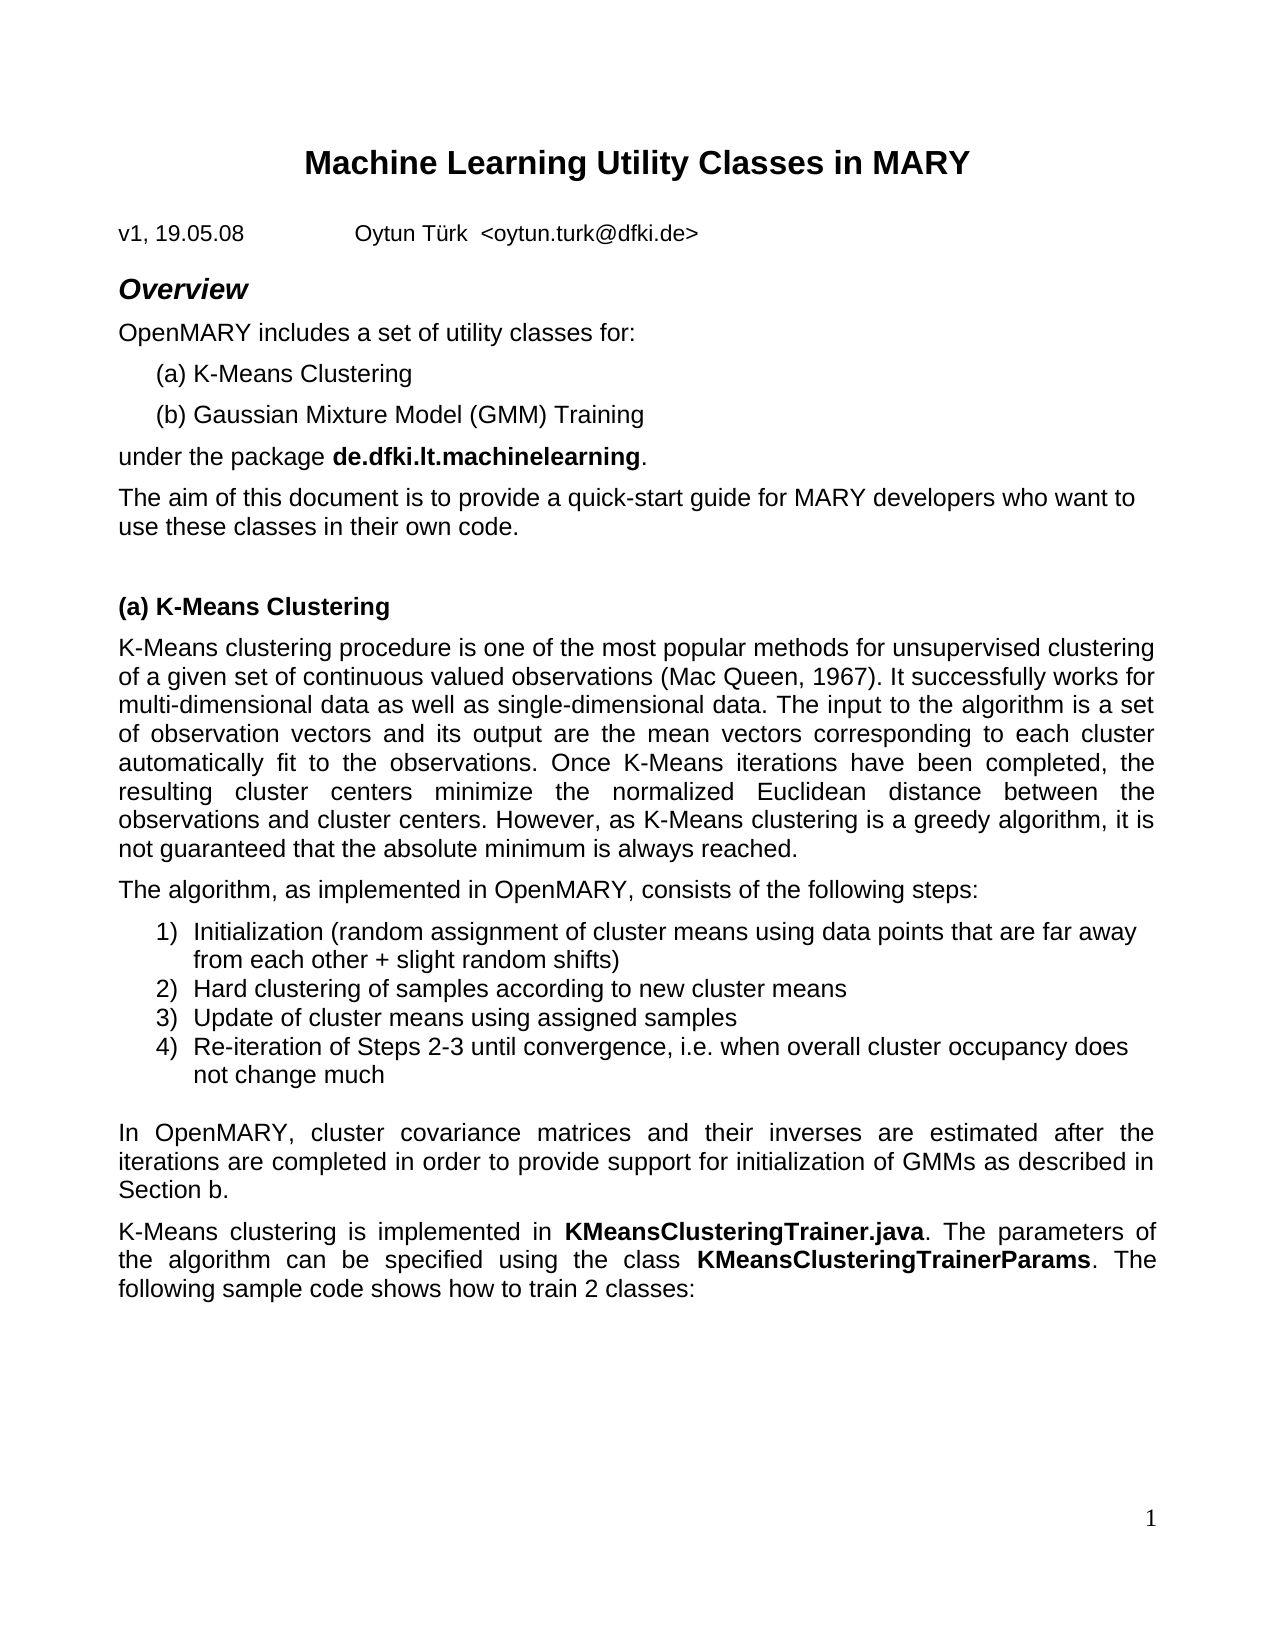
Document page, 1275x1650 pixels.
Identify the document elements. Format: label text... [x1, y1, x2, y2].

text The algorithm, as implemented in OpenMARY, consists of the following steps: [118, 875, 1157, 904]
subtitle Overview [118, 272, 1157, 305]
list Hard clustering of samples according to new cluster means [156, 974, 1157, 1003]
text In OpenMARY, cluster covariance matrices and their inverses are estimated after the iterations are completed in order to provide support for initialization of GMMs as described in Section b. [118, 1118, 1157, 1204]
text The aim of this document is to provide a quick-start guide for MARY developers who want to use these classes in their own code. [118, 483, 1157, 540]
text (a) K-Means Clustering [118, 592, 1157, 620]
subtitle Machine Learning Utility Classes in MARY [118, 143, 1157, 182]
text under the package de.dfki.lt.machinelearning. [118, 442, 1157, 470]
list Update of cluster means using assigned samples [156, 1003, 1157, 1032]
list Re-iteration of Steps 2-3 until convergence, i.e. when overall cluster occupancy does not change much [156, 1032, 1157, 1089]
list K-Means Clustering [156, 359, 1157, 388]
list Initialization (random assignment of cluster means using data points that are far away from each other + slight random shifts) [156, 917, 1157, 974]
text v1, 19.05.08 Oytun Türk <oytun.turk@dfki.de> [118, 220, 1157, 247]
text OpenMARY includes a set of utility classes for: [118, 318, 1157, 347]
text K-Means clustering procedure is one of the most popular methods for unsupervised clustering of a given set of continuous valued observations (Mac Queen, 1967). It successfully works for multi-dimensional data as well as single-dimensional data. The input to the algorithm is a set of observation vectors and its output are the mean vectors corresponding to each cluster automatically fit to the observations. Once K-Means iterations have been completed, the resulting cluster centers minimize the normalized Euclidean distance between the observations and cluster centers. However, as K-Means clustering is a greedy algorithm, it is not guaranteed that the absolute minimum is always reached. [118, 633, 1157, 863]
list Gaussian Mixture Model (GMM) Training [156, 400, 1157, 429]
text K-Means clustering is implemented in KMeansClusteringTrainer.java. The parameters of the algorithm can be specified using the class KMeansClusteringTrainerParams. The following sample code shows how to train 2 classes: [118, 1217, 1157, 1303]
